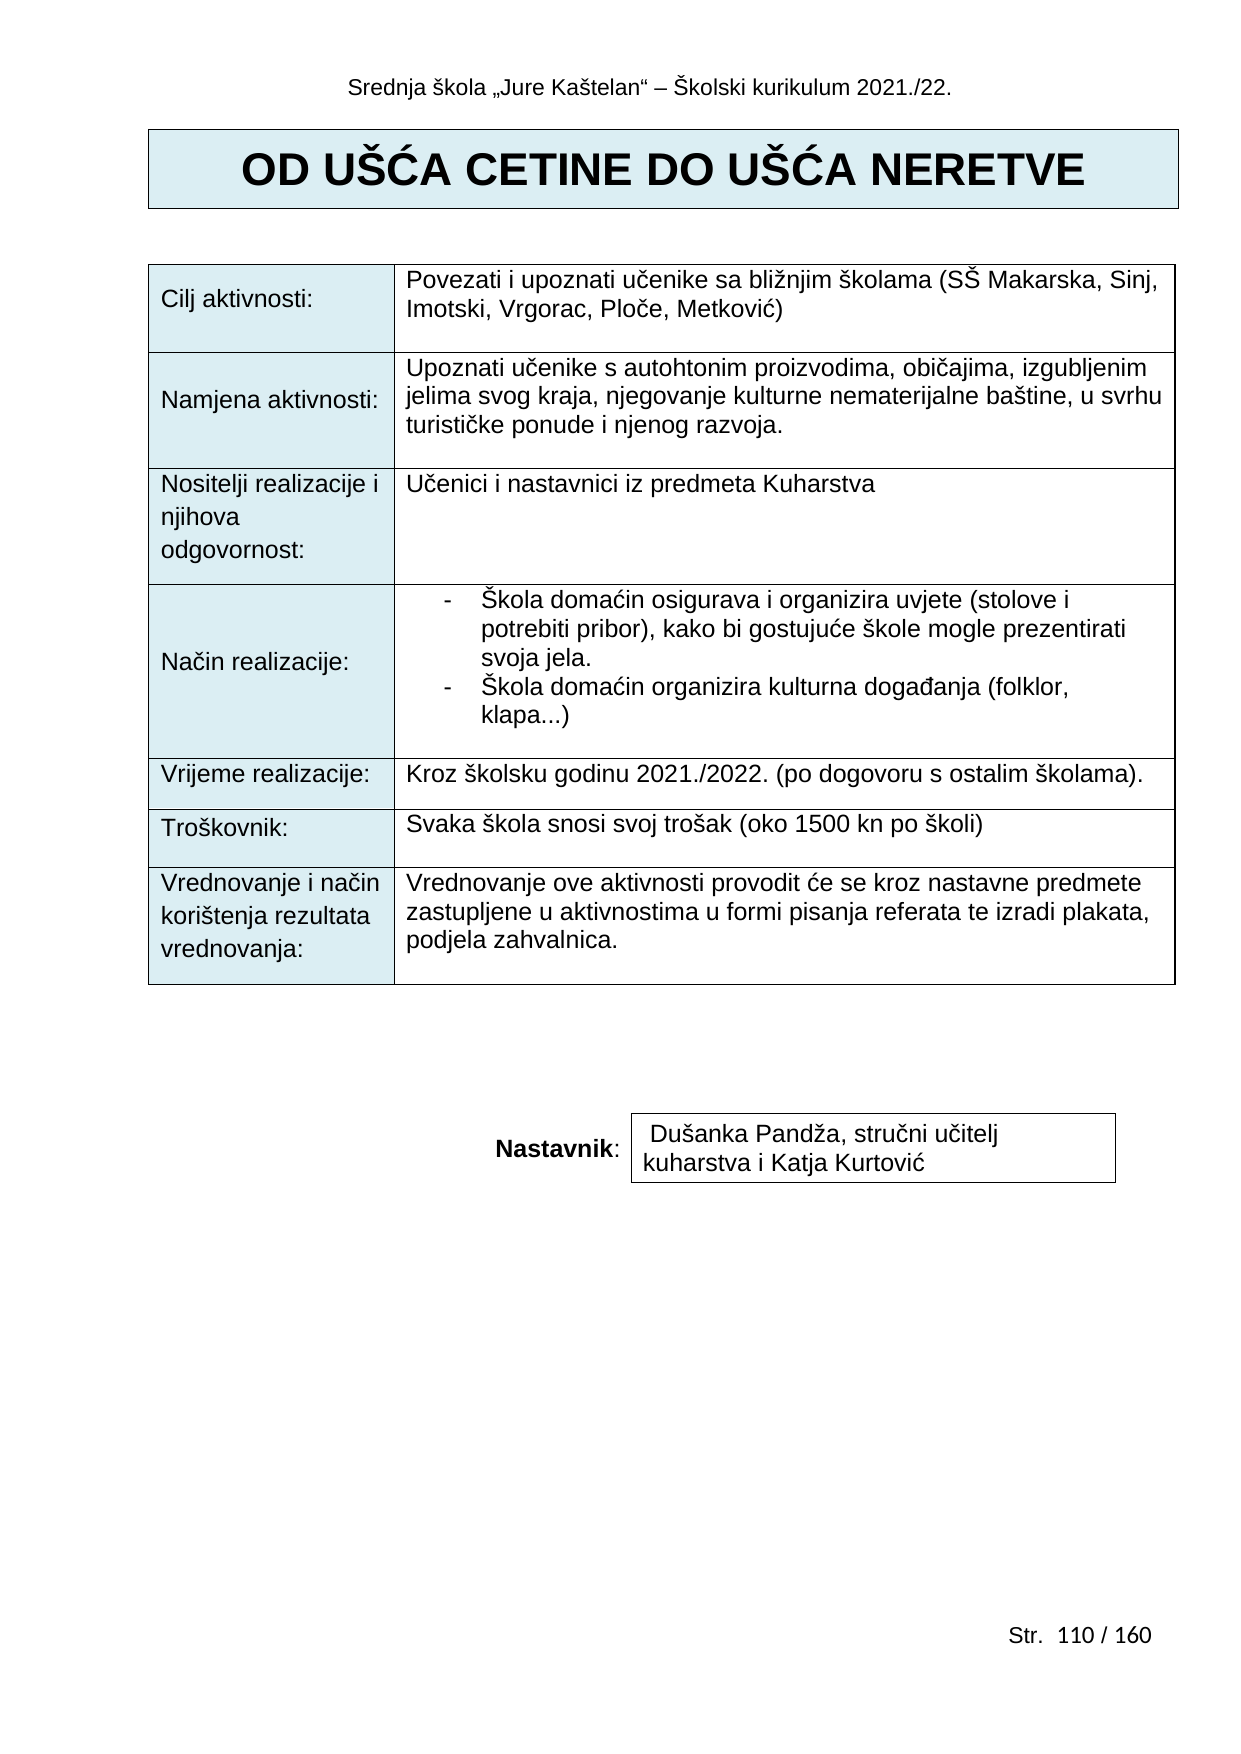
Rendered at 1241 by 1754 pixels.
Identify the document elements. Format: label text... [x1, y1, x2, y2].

table_cell Troškovnik: [149, 810, 394, 867]
table_cell Kroz školsku godinu 2021./2022. (po dogovoru s ostalim školama). [395, 759, 1174, 808]
table_cell Upoznati učenike s autohtonim proizvodima, običajima, izgubljenim jelima svog kraja, njegovanje kulturne nematerijalne baštine, u svrhu turističke ponude i njenog razvoja. [395, 353, 1174, 468]
table_header Nastavnik: [148, 1113, 631, 1182]
table_cell Vrednovanje ove aktivnosti provodit će se kroz nastavne predmete zastupljene u aktivnostima u formi pisanja referata te izradi plakata, podjela zahvalnica. [395, 868, 1174, 984]
table_cell Škola domaćin osigurava i organizira uvjete (stolove i potrebiti pribor), kako bi gostujuće škole mogle prezentirati svoja jela. Škola domaćin organizira kulturna događanja (folklor, klapa...) [395, 585, 1174, 758]
table_header Cilj aktivnosti: [149, 265, 394, 352]
table_cell Vrijeme realizacije: [149, 759, 394, 808]
table_cell Učenici i nastavnici iz predmeta Kuharstva [395, 469, 1174, 584]
table_cell Nositelji realizacije i njihova odgovornost: [149, 469, 394, 584]
table_cell Svaka škola snosi svoj trošak (oko 1500 kn po školi) [395, 810, 1174, 867]
table_cell Način realizacije: [149, 585, 394, 758]
table_header OD UŠĆA CETINE DO UŠĆA NERETVE [149, 130, 1178, 208]
table_cell Vrednovanje i način korištenja rezultata vrednovanja: [149, 868, 394, 984]
table_cell Namjena aktivnosti: [149, 353, 394, 468]
table_header Dušanka Pandža, stručni učitelj kuharstva i Katja Kurtović [632, 1114, 1115, 1182]
table_header Povezati i upoznati učenike sa bližnjim školama (SŠ Makarska, Sinj, Imotski, Vrgorac, Ploče, Metković) [395, 265, 1174, 352]
